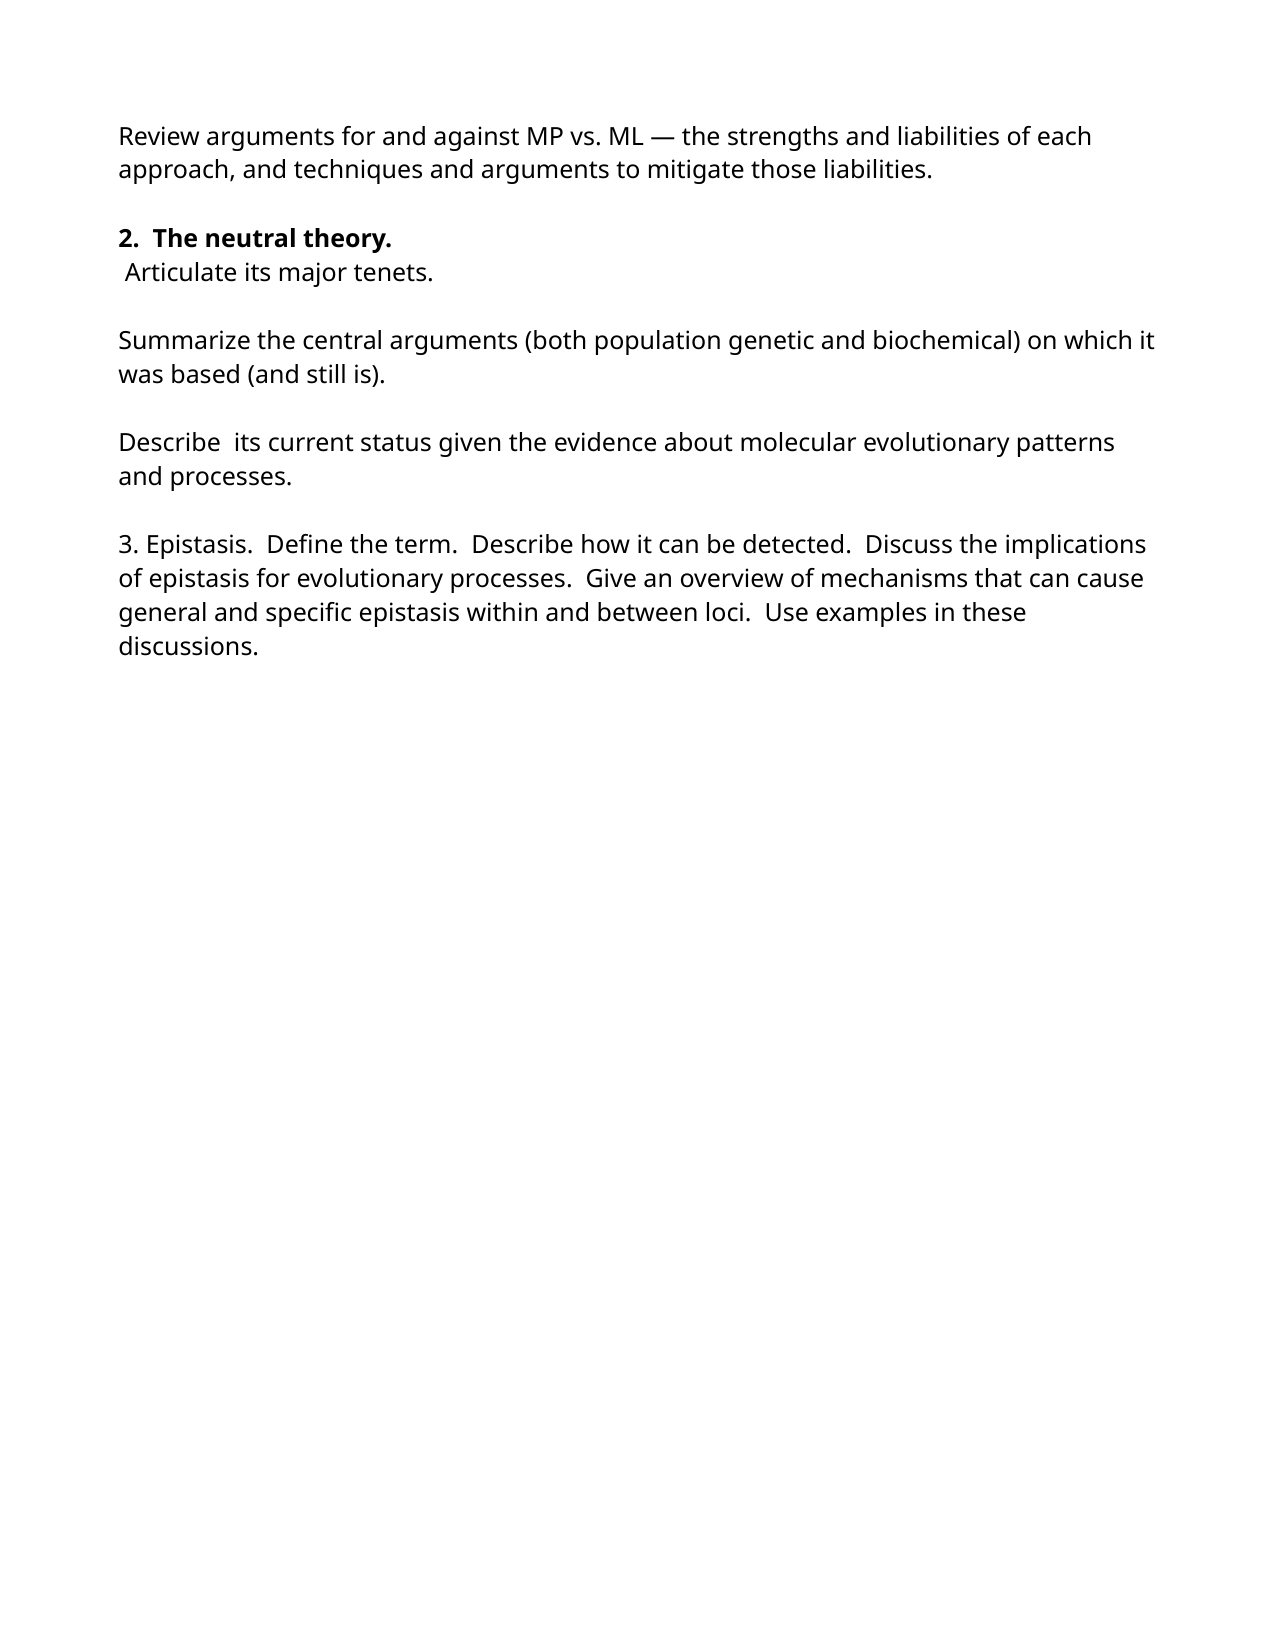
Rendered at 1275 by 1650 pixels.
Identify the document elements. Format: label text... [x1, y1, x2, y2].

text Describe its current status given the evidence about molecular evolutionary patterns and processes. [118, 425, 1157, 493]
text 3. Epistasis. Define the term. Describe how it can be detected. Discuss the implications of epistasis for evolutionary processes. Give an overview of mechanisms that can cause general and specific epistasis within and between loci. Use examples in these discussions. [118, 527, 1157, 663]
text Review arguments for and against MP vs. ML — the strengths and liabilities of each approach, and techniques and arguments to mitigate those liabilities. [118, 118, 1157, 186]
text Summarize the central arguments (both population genetic and biochemical) on which it was based (and still is). [118, 322, 1157, 391]
text 2. The neutral theory. [118, 220, 1157, 254]
text Articulate its major tenets. [118, 254, 1157, 288]
